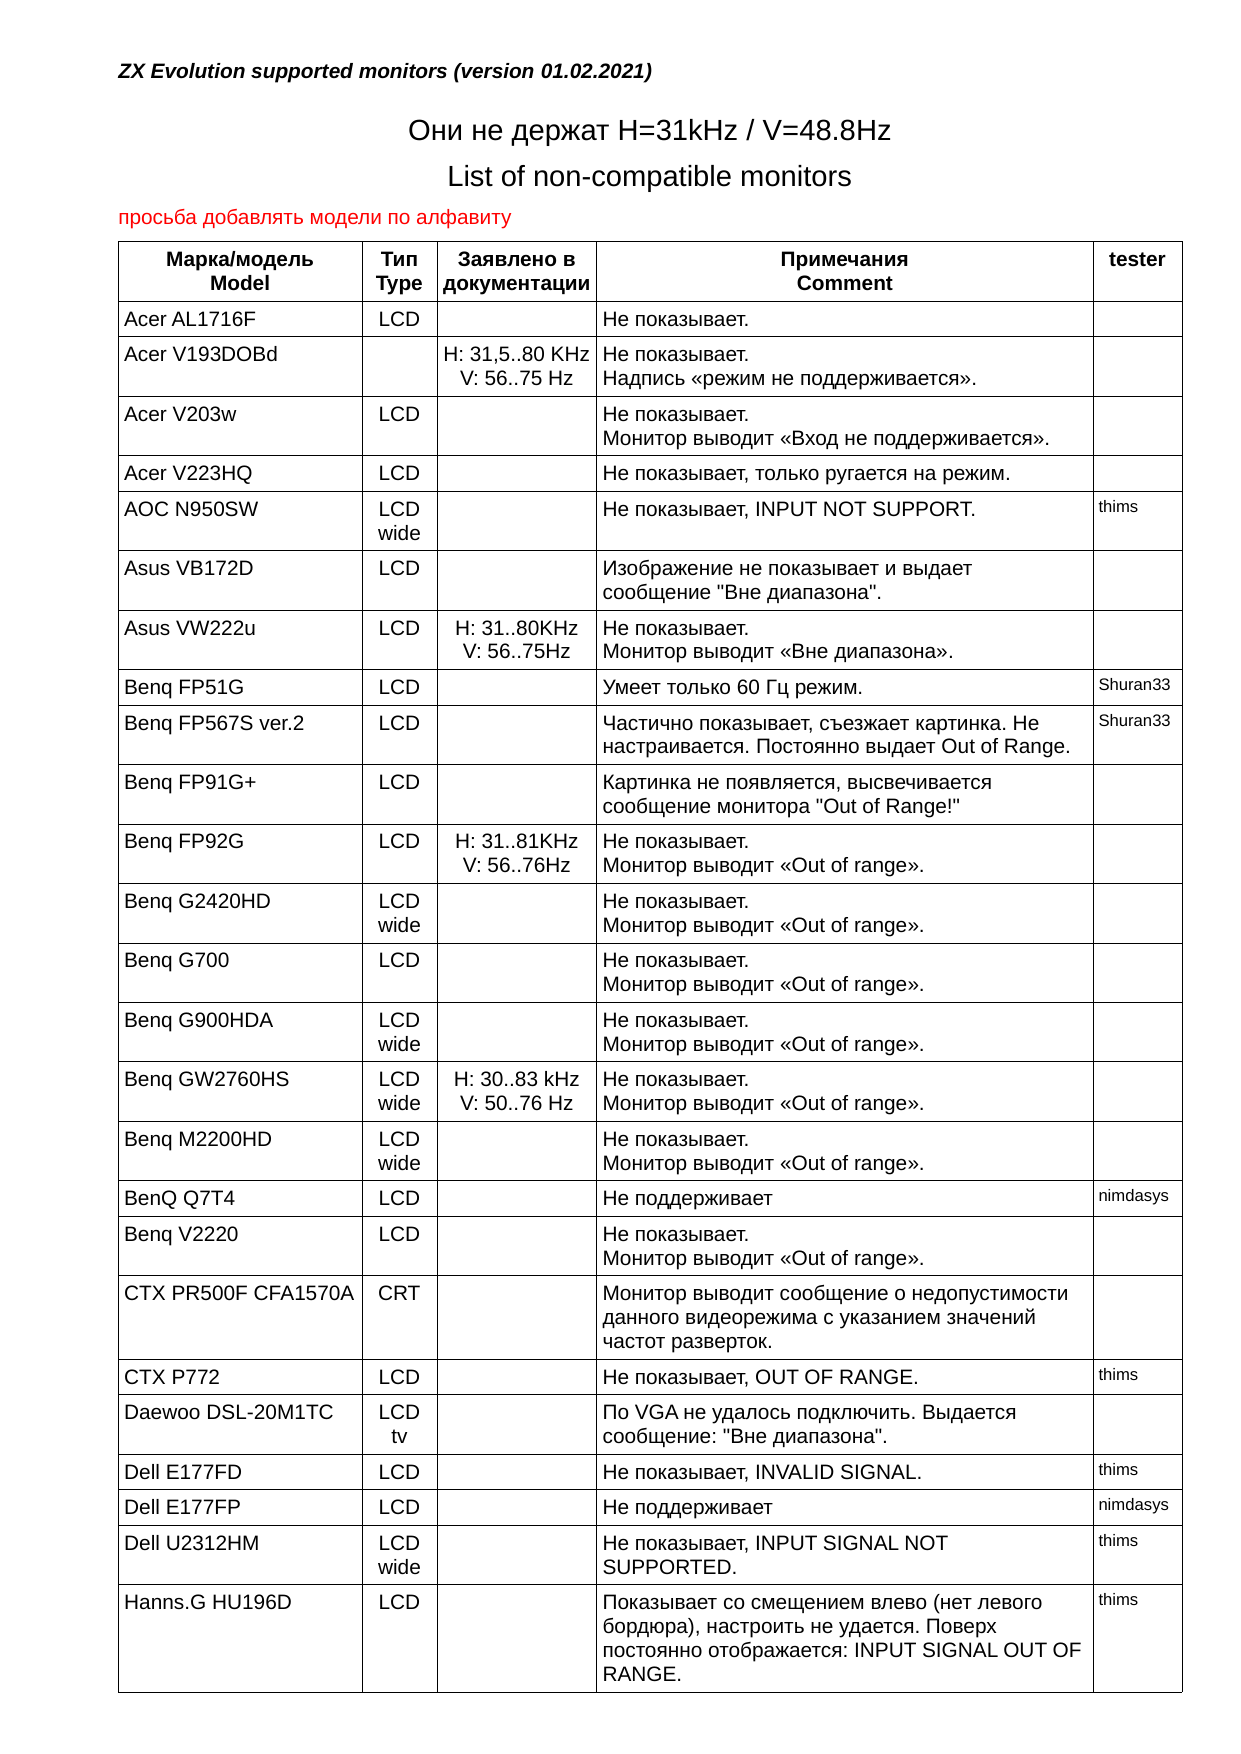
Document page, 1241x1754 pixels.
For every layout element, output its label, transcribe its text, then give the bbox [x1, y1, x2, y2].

table_cell thims [1094, 1455, 1182, 1489]
table_cell thims [1094, 1585, 1182, 1692]
table_cell [438, 1490, 596, 1525]
table_cell [438, 1455, 596, 1489]
table_cell LCD [363, 706, 437, 764]
table_cell [1094, 1395, 1182, 1454]
table_cell Не показывает, INPUT SIGNAL NOT SUPPORTED. [597, 1526, 1093, 1584]
table_cell [438, 670, 596, 704]
table_cell [438, 1395, 596, 1454]
table_cell Не показывает. Монитор выводит «Out of range». [597, 1062, 1093, 1121]
table_header Тип Type [363, 242, 437, 301]
table_cell Asus VB172D [119, 551, 362, 609]
table_cell LCD [363, 1490, 437, 1525]
table_cell Не показывает. Монитор выводит «Out of range». [597, 1217, 1093, 1275]
table_cell H: 30..83 kHz V: 50..76 Hz [438, 1062, 596, 1121]
table_cell LCD wide [363, 492, 437, 550]
table_cell LCD [363, 302, 437, 336]
table_cell BenQ Q7T4 [119, 1181, 362, 1216]
table_cell LCD wide [363, 1062, 437, 1121]
table_cell [438, 1276, 596, 1359]
table_cell Acer V203w [119, 397, 362, 455]
table_cell Показывает со смещением влево (нет левого бордюра), настроить не удается. Поверх постоянно отображается: INPUT SIGNAL OUT OF RANGE. [597, 1585, 1093, 1692]
table_cell [1094, 1122, 1182, 1180]
table_cell [438, 456, 596, 491]
table_cell LCD wide [363, 1003, 437, 1061]
table_cell [363, 337, 437, 396]
table_cell Shuran33 [1094, 670, 1182, 704]
table_cell H: 31,5..80 KHz V: 56..75 Hz [438, 337, 596, 396]
table_cell LCD [363, 1455, 437, 1489]
table_cell Не показывает. [597, 302, 1093, 336]
table_cell Не показывает, только ругается на режим. [597, 456, 1093, 491]
table_cell [1094, 302, 1182, 336]
table_cell [1094, 944, 1182, 1002]
table_cell LCD wide [363, 1122, 437, 1180]
table_cell [438, 1217, 596, 1275]
table_cell LCD [363, 456, 437, 491]
table_cell Asus VW222u [119, 611, 362, 669]
table_cell Не показывает. Монитор выводит «Out of range». [597, 825, 1093, 883]
table_header Марка/модель Model [119, 242, 362, 301]
table_cell [438, 1585, 596, 1692]
table_cell Не показывает. Надпись «режим не поддерживается». [597, 337, 1093, 396]
table_cell [438, 1526, 596, 1584]
table_cell [438, 1360, 596, 1394]
table_cell Mонитор выводит сообщение о недопустимости данного видеорежима с указанием значений частот разверток. [597, 1276, 1093, 1359]
table_cell [1094, 611, 1182, 669]
table_cell [1094, 1217, 1182, 1275]
table_cell [1094, 337, 1182, 396]
table_cell CTX P772 [119, 1360, 362, 1394]
table_cell LCD [363, 944, 437, 1002]
table_header Примечания Comment [597, 242, 1093, 301]
table_cell Не показывает. Монитор выводит «Out of range». [597, 1003, 1093, 1061]
table_cell Acer AL1716F [119, 302, 362, 336]
table_cell nimdasys [1094, 1490, 1182, 1525]
table_cell Не показывает, INVALID SIGNAL. [597, 1455, 1093, 1489]
table_cell Не показывает. Монитор выводит «Out of range». [597, 1122, 1093, 1180]
table_cell Изображение не показывает и выдает сообщение "Вне диапазона". [597, 551, 1093, 609]
table_cell LCD [363, 825, 437, 883]
table_cell LCD [363, 765, 437, 823]
table_cell [438, 397, 596, 455]
table_cell Не показывает. Монитор выводит «Вне диапазона». [597, 611, 1093, 669]
table_cell LCD [363, 1217, 437, 1275]
table_cell LCD [363, 397, 437, 455]
table_cell Benq M2200HD [119, 1122, 362, 1180]
table_cell Не показывает. Монитор выводит «Out of range». [597, 884, 1093, 942]
table_cell [438, 551, 596, 609]
table_cell [1094, 825, 1182, 883]
text просьба добавлять модели по алфавиту [118, 204, 1181, 228]
table_cell Benq FP91G+ [119, 765, 362, 823]
table_cell [1094, 765, 1182, 823]
table_cell Benq G2420HD [119, 884, 362, 942]
table_cell Не поддерживает [597, 1490, 1093, 1525]
table_cell Benq GW2760HS [119, 1062, 362, 1121]
table_cell [438, 884, 596, 942]
table_cell LCD [363, 551, 437, 609]
table_cell [438, 492, 596, 550]
table_cell Benq FP51G [119, 670, 362, 704]
table_cell AOC N950SW [119, 492, 362, 550]
table_cell LCD [363, 670, 437, 704]
table_cell nimdasys [1094, 1181, 1182, 1216]
table_header tester [1094, 242, 1182, 301]
table_cell [1094, 551, 1182, 609]
table_cell Dell E177FP [119, 1490, 362, 1525]
table_cell [1094, 1276, 1182, 1359]
table_cell Benq FP92G [119, 825, 362, 883]
table_cell [438, 706, 596, 764]
table_cell [438, 765, 596, 823]
table_cell Умеет только 60 Гц режим. [597, 670, 1093, 704]
table_cell Не показывает, OUT OF RANGE. [597, 1360, 1093, 1394]
table_cell Не показывает, INPUT NOT SUPPORT. [597, 492, 1093, 550]
table_cell thims [1094, 492, 1182, 550]
table_cell [1094, 1003, 1182, 1061]
table_cell [1094, 1062, 1182, 1121]
table_cell [1094, 456, 1182, 491]
table_cell [438, 1003, 596, 1061]
table_cell LCD wide [363, 884, 437, 942]
table_header Заявлено в документации [438, 242, 596, 301]
table_cell Картинка не появляется, высвечивается сообщение монитора "Out of Range!" [597, 765, 1093, 823]
table_cell [1094, 884, 1182, 942]
table_cell thims [1094, 1526, 1182, 1584]
table_cell [438, 1122, 596, 1180]
table_cell [438, 302, 596, 336]
table_cell thims [1094, 1360, 1182, 1394]
table_cell Daewoo DSL-20M1TC [119, 1395, 362, 1454]
table_cell LCD [363, 611, 437, 669]
table_cell Benq G900HDA [119, 1003, 362, 1061]
table_cell CRT [363, 1276, 437, 1359]
table_cell Не показывает. Монитор выводит «Вход не поддерживается». [597, 397, 1093, 455]
table_cell Benq V2220 [119, 1217, 362, 1275]
table_cell Benq FP567S ver.2 [119, 706, 362, 764]
table_cell Dell E177FD [119, 1455, 362, 1489]
table_cell [438, 944, 596, 1002]
table_cell LCD [363, 1181, 437, 1216]
table_cell Acer V193DOBd [119, 337, 362, 396]
table_cell Dell U2312HM [119, 1526, 362, 1584]
table_cell LCD wide [363, 1526, 437, 1584]
table_cell Hanns.G HU196D [119, 1585, 362, 1692]
text List of non-compatible monitors [118, 158, 1181, 192]
table_cell H: 31..80KHz V: 56..75Hz [438, 611, 596, 669]
table_cell Benq G700 [119, 944, 362, 1002]
table_cell Частично показывает, съезжает картинка. Не настраивается. Постоянно выдает Out of Range. [597, 706, 1093, 764]
table_cell Не показывает. Монитор выводит «Out of range». [597, 944, 1093, 1002]
table_cell H: 31..81KHz V: 56..76Hz [438, 825, 596, 883]
table_cell CTX PR500F CFA1570A [119, 1276, 362, 1359]
table_cell LCD tv [363, 1395, 437, 1454]
table_cell Shuran33 [1094, 706, 1182, 764]
table_cell Acer V223HQ [119, 456, 362, 491]
table_cell [438, 1181, 596, 1216]
table_cell [1094, 397, 1182, 455]
table_cell Не поддерживает [597, 1181, 1093, 1216]
table_cell По VGA не удалось подключить. Выдается сообщение: "Вне диапазона". [597, 1395, 1093, 1454]
text Они не держат H=31kHz / V=48.8Hz [118, 112, 1181, 146]
table_cell LCD [363, 1360, 437, 1394]
table_cell LCD [363, 1585, 437, 1692]
